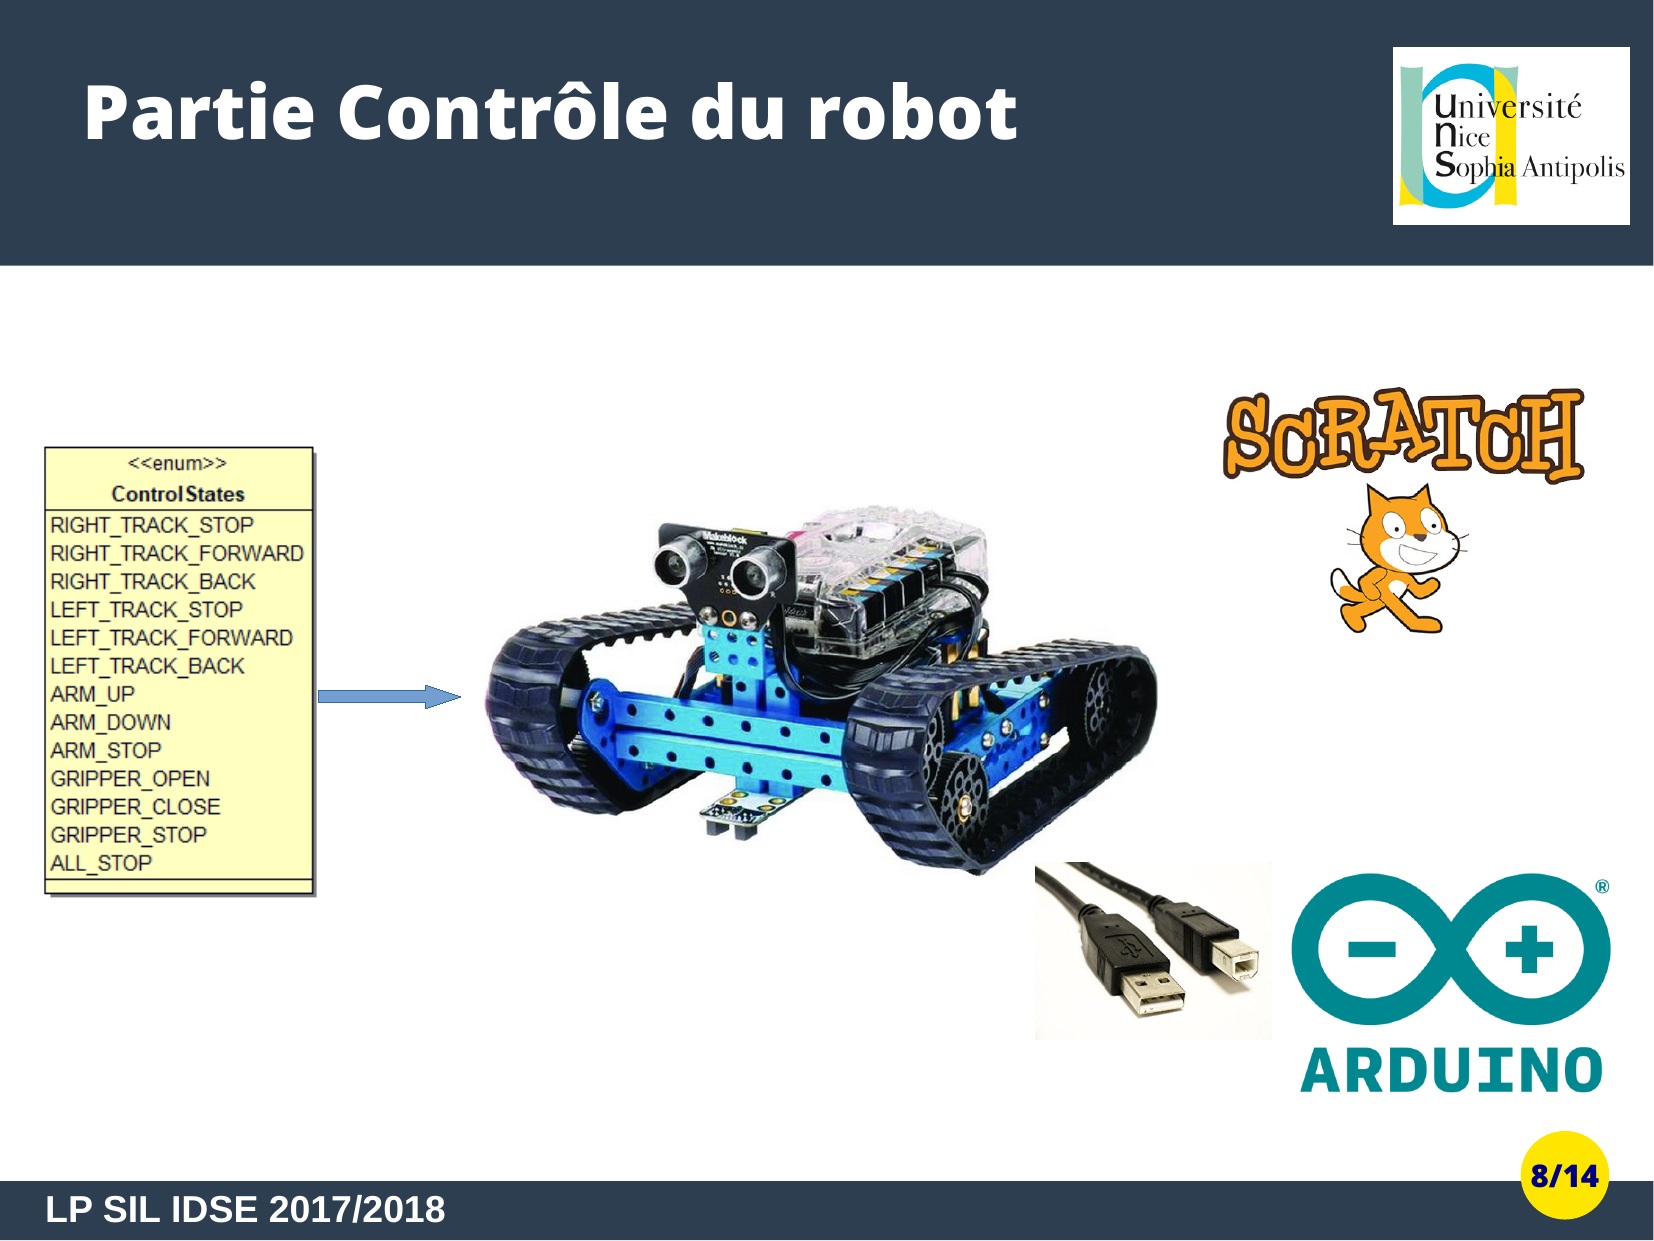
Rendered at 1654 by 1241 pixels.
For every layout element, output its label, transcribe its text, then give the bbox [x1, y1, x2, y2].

title Partie Contrôle du robot [82, 49, 1430, 172]
picture [1204, 383, 1595, 638]
text_box [318, 685, 461, 709]
picture [32, 436, 331, 907]
picture [484, 354, 1272, 1040]
picture [1287, 862, 1619, 1100]
picture [1393, 47, 1630, 225]
